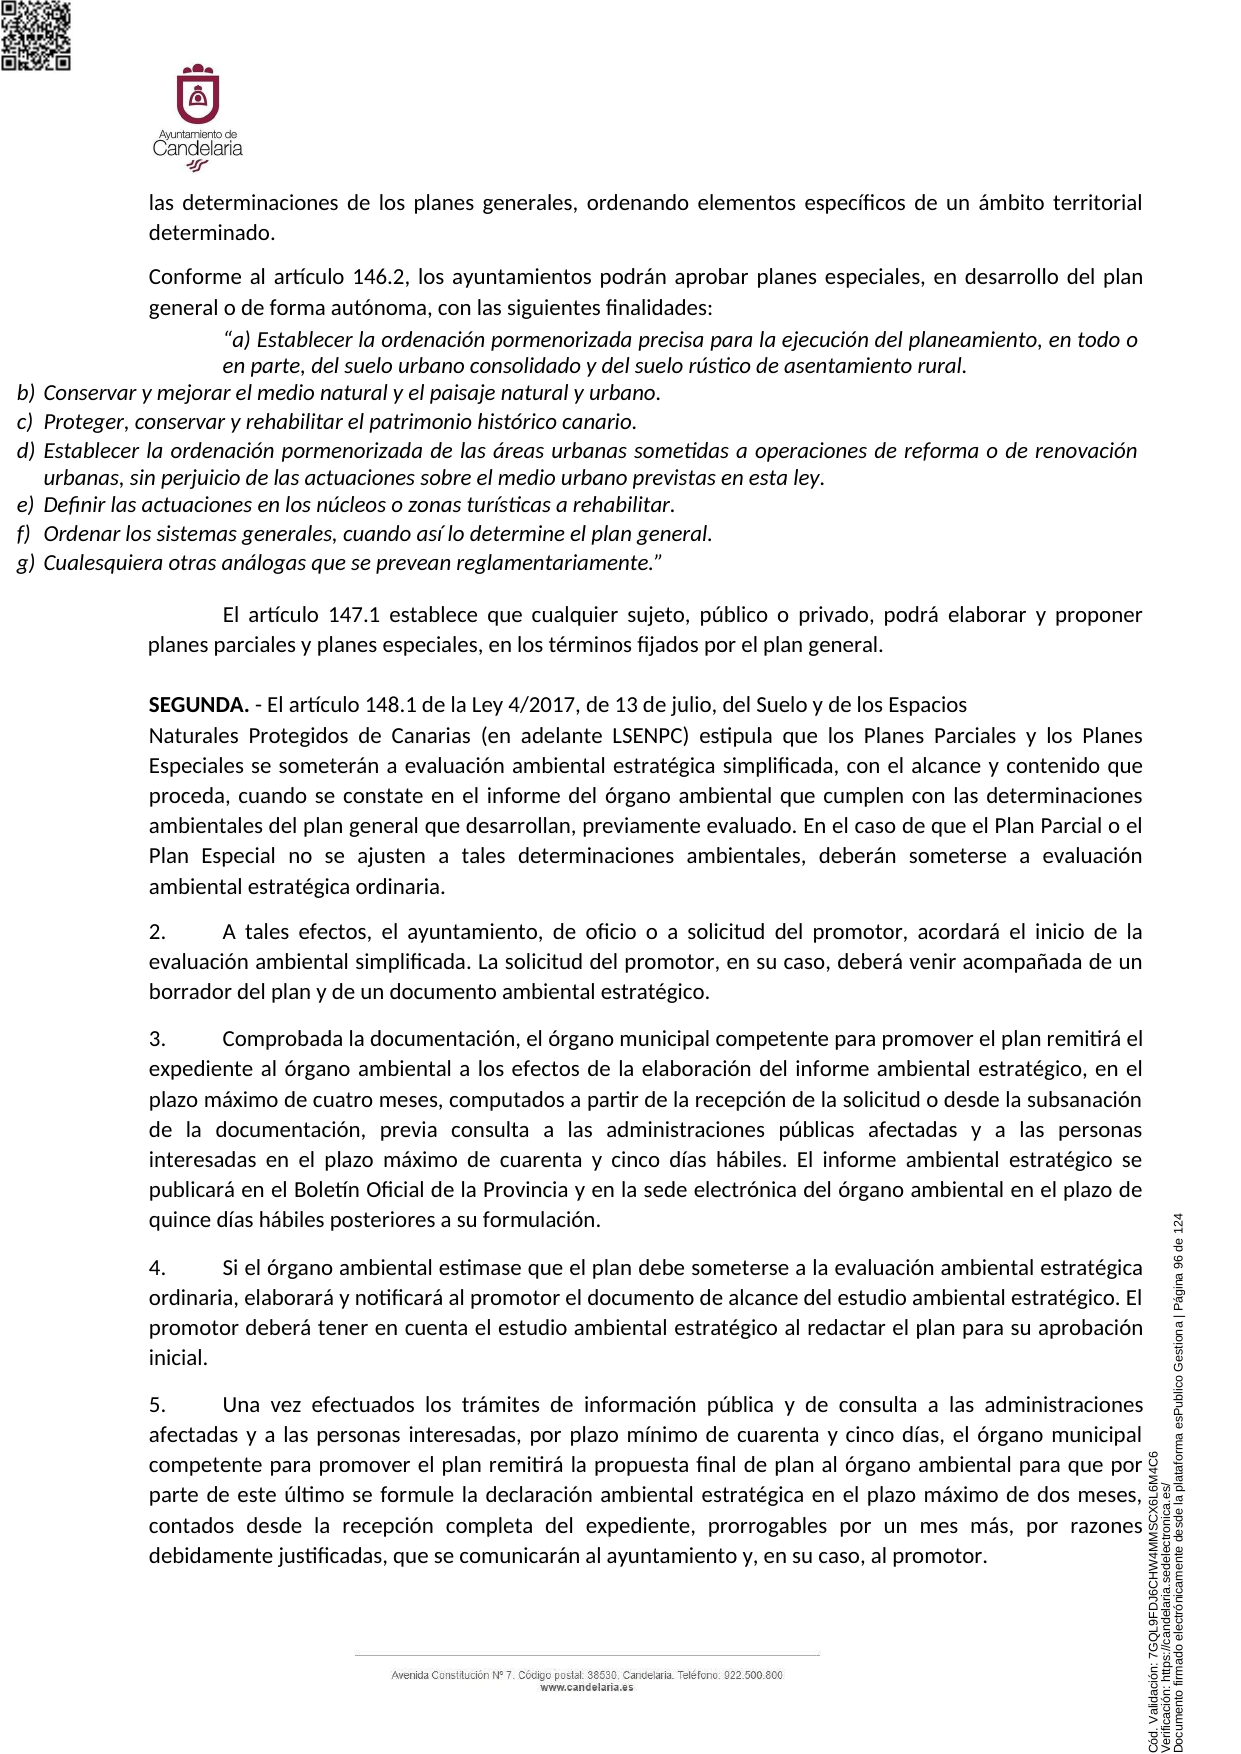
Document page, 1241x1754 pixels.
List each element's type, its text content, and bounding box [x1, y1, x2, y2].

list Una vez efectuados los trámites de información pública y de consulta a las administraciones afectadas y a las personas interesadas, por plazo mínimo de cuarenta y cinco días, el órgano municipal competente para promover el plan remitirá la propuesta final de plan al órgano ambiental para que por parte de este último se formule la declaración ambiental estratégica en el plazo máximo de dos meses, contados desde la recepción completa del expediente, prorrogables por un mes más, por razones debidamente justificadas, que se comunicarán al ayuntamiento y, en su caso, al promotor. [149, 1390, 1145, 1569]
text “a) Establecer la ordenación pormenorizada precisa para la ejecución del planeamiento, en todo o en parte, del suelo urbano consolidado y del suelo rústico de asentamiento rural. [222, 326, 1142, 379]
list Comprobada la documentación, el órgano municipal competente para promover el plan remitirá el expediente al órgano ambiental a los efectos de la elaboración del informe ambiental estratégico, en el plazo máximo de cuatro meses, computados a partir de la recepción de la solicitud o desde la subsanación de la documentación, previa consulta a las administraciones públicas afectadas y a las personas interesadas en el plazo máximo de cuarenta y cinco días hábiles. El informe ambiental estratégico se publicará en el Boletín Oficial de la Provincia y en la sede electrónica del órgano ambiental en el plazo de quince días hábiles posteriores a su formulación. [149, 1024, 1145, 1233]
text las determinaciones de los planes generales, ordenando elementos específicos de un ámbito territorial determinado. [149, 188, 1145, 247]
text SEGUNDA. - El artículo 148.1 de la Ley 4/2017, de 13 de julio, del Suelo y de los Espacios [149, 690, 1145, 718]
text El artículo 147.1 establece que cualquier sujeto, público o privado, podrá elaborar y proponer planes parciales y planes especiales, en los términos fijados por el plan general. [148, 600, 1145, 658]
list Cualesquiera otras análogas que se prevean reglamentariamente.” [17, 550, 1142, 576]
list Definir las actuaciones en los núcleos o zonas turísticas a rehabilitar. [17, 491, 1142, 517]
list Si el órgano ambiental estimase que el plan debe someterse a la evaluación ambiental estratégica ordinaria, elaborará y notificará al promotor el documento de alcance del estudio ambiental estratégico. El promotor deberá tener en cuenta el estudio ambiental estratégico al redactar el plan para su aprobación inicial. [149, 1253, 1145, 1371]
list Proteger, conservar y rehabilitar el patrimonio histórico canario. [17, 409, 1142, 435]
text Conforme al artículo 146.2, los ayuntamientos podrán aprobar planes especiales, en desarrollo del plan general o de forma autónoma, con las siguientes finalidades: [149, 262, 1145, 321]
list Conservar y mejorar el medio natural y el paisaje natural y urbano. [17, 379, 1142, 406]
list Establecer la ordenación pormenorizada de las áreas urbanas sometidas a operaciones de reforma o de renovación urbanas, sin perjuicio de las actuaciones sobre el medio urbano previstas en esta ley. [17, 438, 1142, 491]
list A tales efectos, el ayuntamiento, de oficio o a solicitud del promotor, acordará el inicio de la evaluación ambiental simplificada. La solicitud del promotor, en su caso, deberá venir acompañada de un borrador del plan y de un documento ambiental estratégico. [149, 917, 1145, 1006]
list Ordenar los sistemas generales, cuando así lo determine el plan general. [17, 520, 1142, 547]
text Naturales Protegidos de Canarias (en adelante LSENPC) estipula que los Planes Parciales y los Planes Especiales se someterán a evaluación ambiental estratégica simplificada, con el alcance y contenido que proceda, cuando se constate en el informe del órgano ambiental que cumplen con las determinaciones ambientales del plan general que desarrollan, previamente evaluado. En el caso de que el Plan Parcial o el Plan Especial no se ajusten a tales determinaciones ambientales, deberán someterse a evaluación ambiental estratégica ordinaria. [149, 721, 1145, 900]
